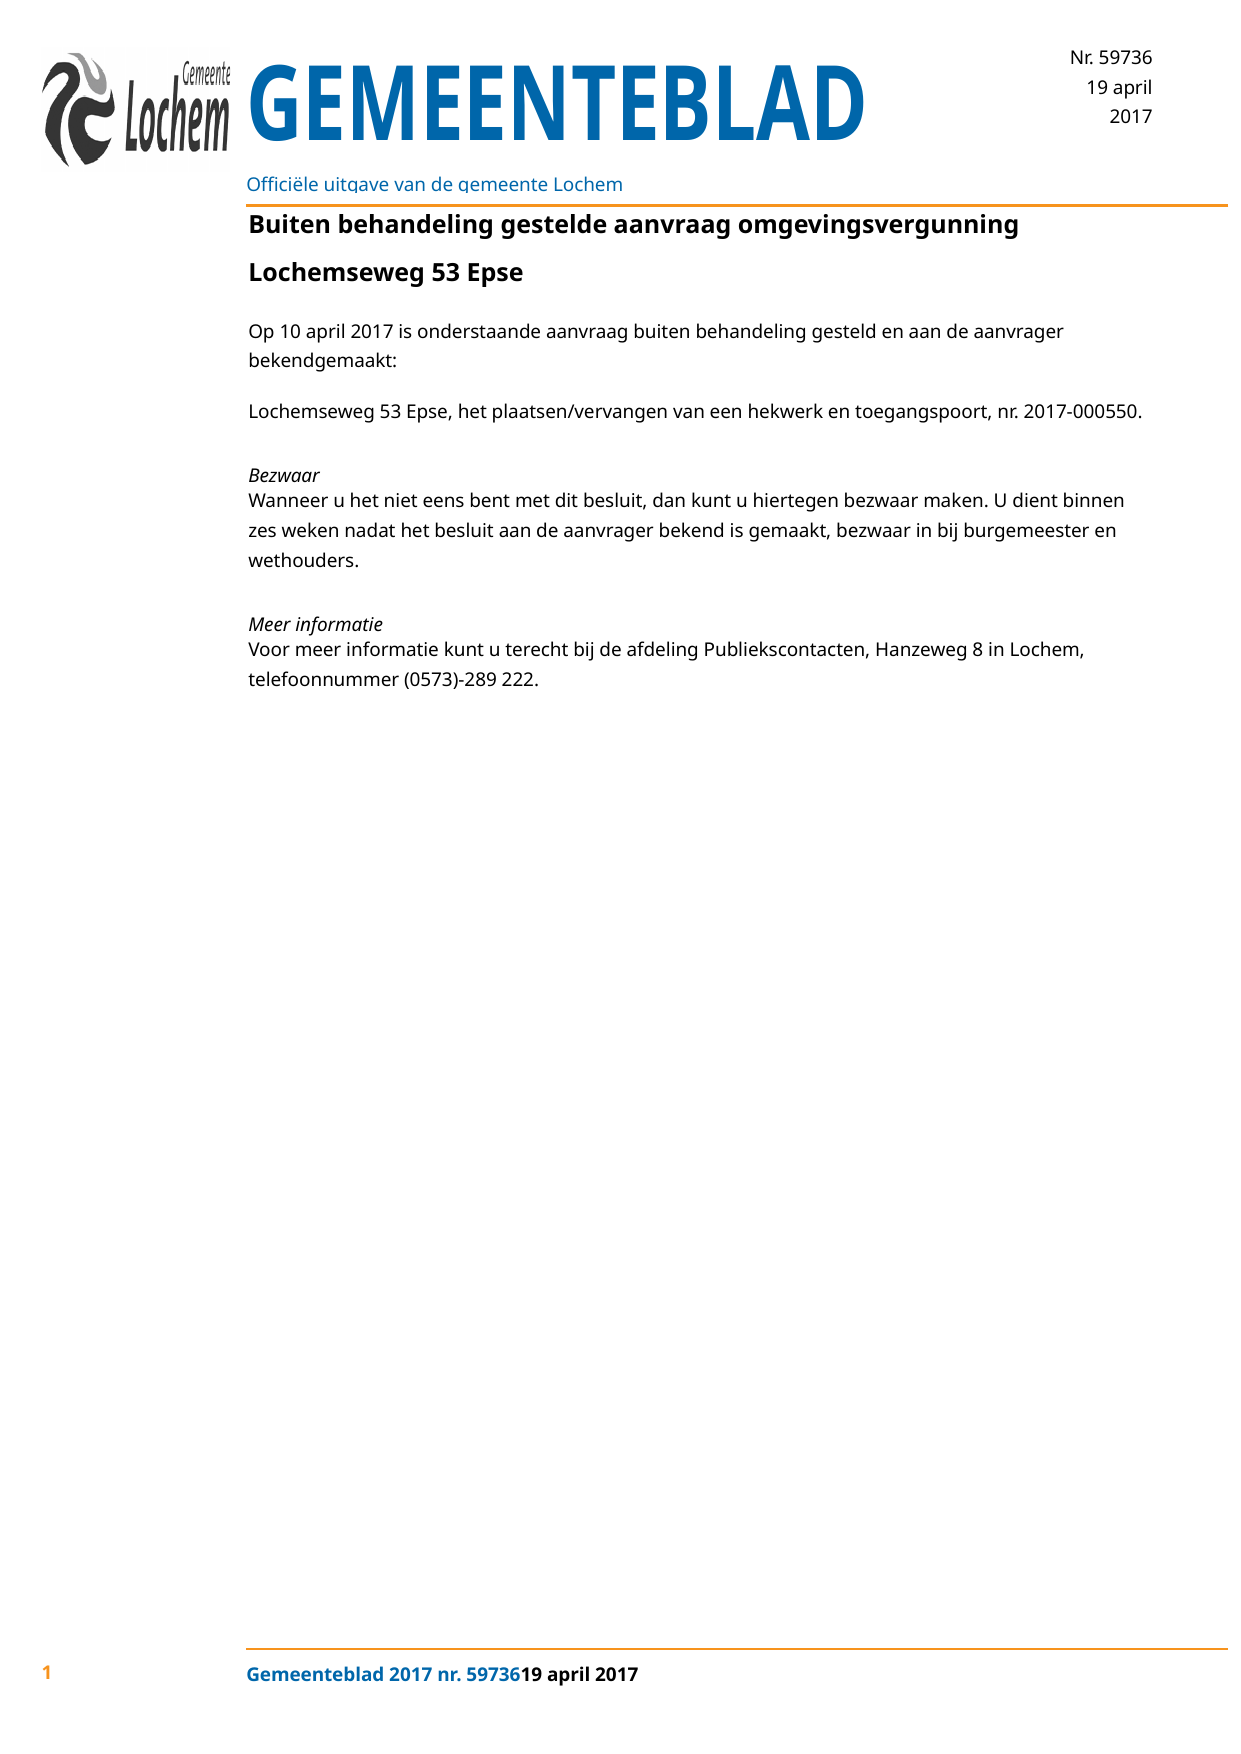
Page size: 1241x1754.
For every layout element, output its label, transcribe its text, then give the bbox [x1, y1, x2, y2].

text Voor meer informatie kunt u terecht bij de afdeling Publiekscontacten, Hanzeweg 8 in Lochem, telefoonnummer (0573)-289 222. [248, 636, 1152, 692]
text Meer informatie [248, 611, 1152, 636]
picture [41, 47, 231, 172]
text Buiten behandeling gestelde aanvraag omgevingsvergunning Lochemseweg 53 Epse [248, 207, 1152, 288]
text Op 10 april 2017 is onderstaande aanvraag buiten behandeling gesteld en aan de aanvrager bekendgemaakt: [248, 318, 1152, 373]
text Bezwaar [248, 462, 1152, 488]
text Lochemseweg 53 Epse, het plaatsen/vervangen van een hekwerk en toegangspoort, nr. 2017-000550. [248, 398, 1152, 424]
text Wanneer u het niet eens bent met dit besluit, dan kunt u hiertegen bezwaar maken. U dient binnen zes weken nadat het besluit aan de aanvrager bekend is gemaakt, bezwaar in bij burgemeester en wethouders. [248, 488, 1152, 572]
